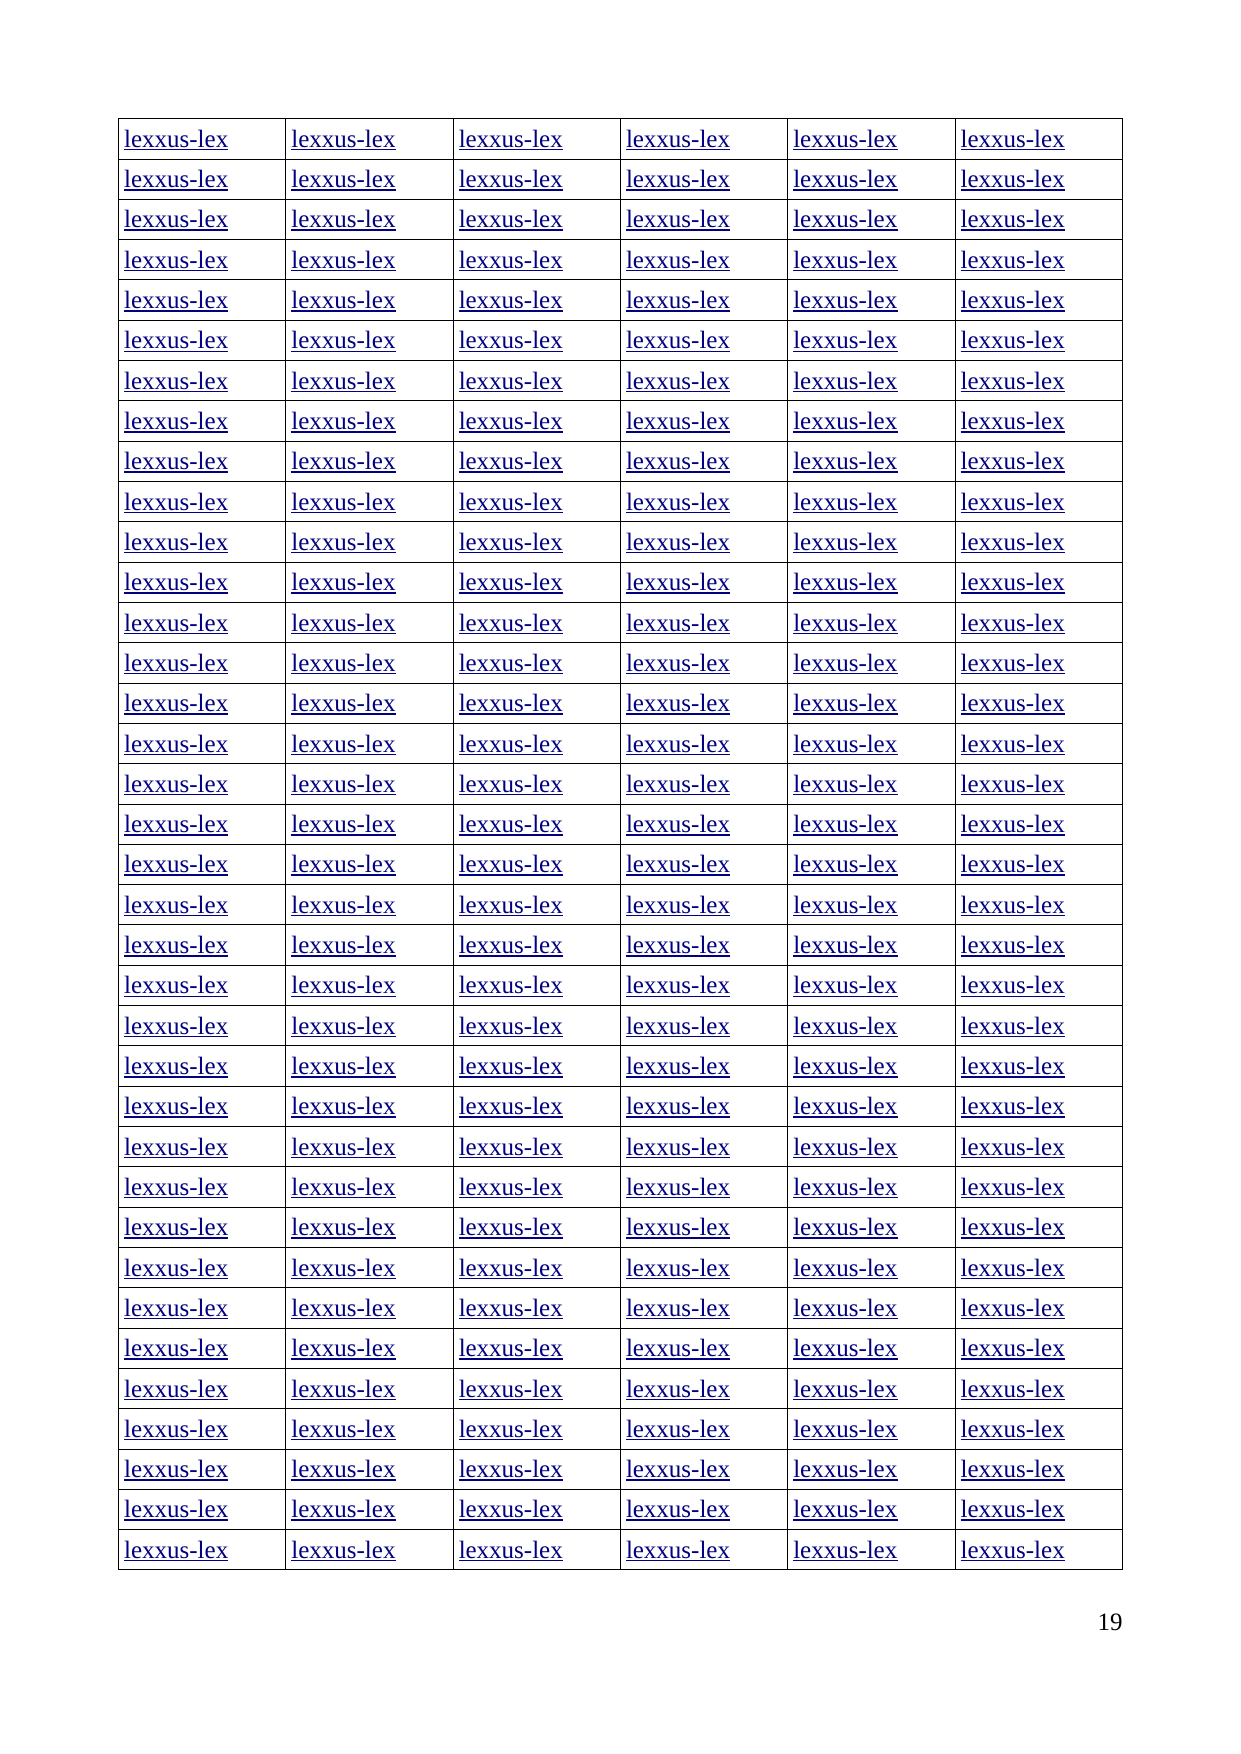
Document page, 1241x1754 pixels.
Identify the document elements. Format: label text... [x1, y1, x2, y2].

table_cell lexxus-lex [454, 563, 620, 602]
table_cell lexxus-lex [286, 1046, 453, 1086]
table_cell lexxus-lex [621, 321, 787, 360]
table_cell lexxus-lex [454, 1248, 620, 1287]
table_cell lexxus-lex [454, 401, 620, 441]
table_cell lexxus-lex [119, 805, 285, 844]
table_cell lexxus-lex [788, 1450, 955, 1489]
table_cell lexxus-lex [788, 724, 955, 763]
table_cell lexxus-lex [454, 321, 620, 360]
table_cell lexxus-lex [119, 885, 285, 924]
table_cell lexxus-lex [956, 442, 1122, 481]
table_cell lexxus-lex [788, 482, 955, 521]
table_cell lexxus-lex [454, 764, 620, 803]
table_cell lexxus-lex [454, 280, 620, 320]
table_cell lexxus-lex [286, 966, 453, 1005]
table_cell lexxus-lex [621, 1329, 787, 1368]
table_cell lexxus-lex [454, 885, 620, 924]
table_cell lexxus-lex [286, 1530, 453, 1569]
table_cell lexxus-lex [286, 1006, 453, 1045]
table_cell lexxus-lex [454, 603, 620, 642]
table_cell lexxus-lex [119, 1248, 285, 1287]
table_cell lexxus-lex [788, 1490, 955, 1529]
table_cell lexxus-lex [119, 240, 285, 279]
table_cell lexxus-lex [956, 1329, 1122, 1368]
table_cell lexxus-lex [621, 603, 787, 642]
table_cell lexxus-lex [119, 1208, 285, 1247]
table_cell lexxus-lex [454, 1006, 620, 1045]
table_cell lexxus-lex [119, 1127, 285, 1166]
table_cell lexxus-lex [956, 724, 1122, 763]
table_cell lexxus-lex [119, 1490, 285, 1529]
table_cell lexxus-lex [286, 1167, 453, 1207]
table_cell lexxus-lex [286, 805, 453, 844]
table_cell lexxus-lex [621, 643, 787, 682]
table_cell lexxus-lex [621, 200, 787, 239]
table_cell lexxus-lex [286, 764, 453, 803]
table_cell lexxus-lex [788, 1369, 955, 1408]
table_cell lexxus-lex [286, 603, 453, 642]
table_cell lexxus-lex [286, 1248, 453, 1287]
table_cell lexxus-lex [454, 845, 620, 884]
table_cell lexxus-lex [788, 1127, 955, 1166]
table_cell lexxus-lex [286, 1329, 453, 1368]
table_cell lexxus-lex [788, 1087, 955, 1126]
table_cell lexxus-lex [956, 563, 1122, 602]
table_cell lexxus-lex [621, 1087, 787, 1126]
table_cell lexxus-lex [621, 845, 787, 884]
table_cell lexxus-lex [788, 1006, 955, 1045]
table_cell lexxus-lex [286, 522, 453, 562]
table_cell lexxus-lex [621, 1490, 787, 1529]
table_cell lexxus-lex [119, 845, 285, 884]
table_cell lexxus-lex [119, 160, 285, 199]
table_cell lexxus-lex [454, 1167, 620, 1207]
table_cell lexxus-lex [454, 119, 620, 158]
table_cell lexxus-lex [454, 1409, 620, 1448]
table_cell lexxus-lex [286, 442, 453, 481]
table_cell lexxus-lex [956, 160, 1122, 199]
table_cell lexxus-lex [119, 280, 285, 320]
table_cell lexxus-lex [119, 401, 285, 441]
table_cell lexxus-lex [286, 1490, 453, 1529]
table_cell lexxus-lex [119, 1369, 285, 1408]
table_cell lexxus-lex [119, 1288, 285, 1327]
table_cell lexxus-lex [621, 764, 787, 803]
table_cell lexxus-lex [788, 1208, 955, 1247]
table_cell lexxus-lex [788, 280, 955, 320]
table_cell lexxus-lex [119, 684, 285, 723]
table_cell lexxus-lex [788, 603, 955, 642]
table_cell lexxus-lex [454, 1530, 620, 1569]
table_cell lexxus-lex [956, 200, 1122, 239]
table_cell lexxus-lex [286, 240, 453, 279]
table_cell lexxus-lex [788, 321, 955, 360]
table_cell lexxus-lex [956, 1248, 1122, 1287]
table_cell lexxus-lex [621, 482, 787, 521]
table_cell lexxus-lex [788, 442, 955, 481]
table_cell lexxus-lex [956, 321, 1122, 360]
table_cell lexxus-lex [454, 805, 620, 844]
table_cell lexxus-lex [454, 361, 620, 400]
table_cell lexxus-lex [956, 845, 1122, 884]
table_cell lexxus-lex [956, 361, 1122, 400]
table_cell lexxus-lex [956, 1127, 1122, 1166]
table_cell lexxus-lex [286, 563, 453, 602]
table_cell lexxus-lex [454, 1450, 620, 1489]
table_cell lexxus-lex [788, 1288, 955, 1327]
table_cell lexxus-lex [286, 160, 453, 199]
table_cell lexxus-lex [454, 482, 620, 521]
table_cell lexxus-lex [454, 1046, 620, 1086]
table_cell lexxus-lex [119, 643, 285, 682]
table_cell lexxus-lex [621, 160, 787, 199]
table_cell lexxus-lex [788, 522, 955, 562]
table_cell lexxus-lex [788, 119, 955, 158]
table_cell lexxus-lex [286, 401, 453, 441]
table_cell lexxus-lex [286, 724, 453, 763]
table_cell lexxus-lex [956, 522, 1122, 562]
table_cell lexxus-lex [286, 643, 453, 682]
table_cell lexxus-lex [119, 764, 285, 803]
table_cell lexxus-lex [119, 1530, 285, 1569]
table_cell lexxus-lex [956, 1208, 1122, 1247]
table_cell lexxus-lex [621, 563, 787, 602]
table_cell lexxus-lex [286, 1087, 453, 1126]
table_cell lexxus-lex [621, 1127, 787, 1166]
table_cell lexxus-lex [788, 240, 955, 279]
table_cell lexxus-lex [621, 1248, 787, 1287]
table_cell lexxus-lex [119, 1167, 285, 1207]
table_cell lexxus-lex [286, 280, 453, 320]
table_cell lexxus-lex [454, 240, 620, 279]
table_cell lexxus-lex [286, 200, 453, 239]
table_cell lexxus-lex [956, 643, 1122, 682]
table_cell lexxus-lex [119, 361, 285, 400]
table_cell lexxus-lex [621, 1046, 787, 1086]
table_cell lexxus-lex [286, 684, 453, 723]
table_cell lexxus-lex [621, 1288, 787, 1327]
table_cell lexxus-lex [956, 119, 1122, 158]
table_cell lexxus-lex [621, 442, 787, 481]
table_cell lexxus-lex [788, 361, 955, 400]
table_cell lexxus-lex [119, 522, 285, 562]
table_cell lexxus-lex [621, 361, 787, 400]
table_cell lexxus-lex [621, 1167, 787, 1207]
table_cell lexxus-lex [454, 925, 620, 965]
table_cell lexxus-lex [621, 1208, 787, 1247]
table_cell lexxus-lex [956, 401, 1122, 441]
table_cell lexxus-lex [956, 240, 1122, 279]
table_cell lexxus-lex [454, 643, 620, 682]
table_cell lexxus-lex [956, 966, 1122, 1005]
table_cell lexxus-lex [119, 724, 285, 763]
table_cell lexxus-lex [119, 1046, 285, 1086]
table_cell lexxus-lex [621, 1409, 787, 1448]
table_cell lexxus-lex [788, 401, 955, 441]
table_cell lexxus-lex [286, 885, 453, 924]
table_cell lexxus-lex [621, 724, 787, 763]
table_cell lexxus-lex [454, 724, 620, 763]
table_cell lexxus-lex [956, 1087, 1122, 1126]
table_cell lexxus-lex [956, 764, 1122, 803]
table_cell lexxus-lex [956, 1288, 1122, 1327]
table_cell lexxus-lex [956, 280, 1122, 320]
table_cell lexxus-lex [119, 925, 285, 965]
table_cell lexxus-lex [956, 1450, 1122, 1489]
table_cell lexxus-lex [788, 805, 955, 844]
table_cell lexxus-lex [956, 1046, 1122, 1086]
table_cell lexxus-lex [788, 1530, 955, 1569]
table_cell lexxus-lex [956, 805, 1122, 844]
table_cell lexxus-lex [119, 321, 285, 360]
table_cell lexxus-lex [788, 684, 955, 723]
table_cell lexxus-lex [286, 1288, 453, 1327]
table_cell lexxus-lex [621, 522, 787, 562]
table_cell lexxus-lex [621, 966, 787, 1005]
table_cell lexxus-lex [788, 1409, 955, 1448]
table_cell lexxus-lex [621, 280, 787, 320]
table_cell lexxus-lex [956, 482, 1122, 521]
table_cell lexxus-lex [454, 442, 620, 481]
table_cell lexxus-lex [621, 1450, 787, 1489]
table_cell lexxus-lex [621, 885, 787, 924]
table_cell lexxus-lex [621, 1369, 787, 1408]
table_cell lexxus-lex [454, 1490, 620, 1529]
table_cell lexxus-lex [119, 1450, 285, 1489]
table_cell lexxus-lex [119, 482, 285, 521]
table_cell lexxus-lex [956, 1006, 1122, 1045]
table_cell lexxus-lex [788, 643, 955, 682]
table_cell lexxus-lex [621, 1530, 787, 1569]
table_cell lexxus-lex [956, 1490, 1122, 1529]
table_cell lexxus-lex [119, 603, 285, 642]
table_cell lexxus-lex [956, 684, 1122, 723]
table_cell lexxus-lex [286, 119, 453, 158]
table_cell lexxus-lex [286, 1450, 453, 1489]
table_cell lexxus-lex [788, 1248, 955, 1287]
table_cell lexxus-lex [788, 1167, 955, 1207]
table_cell lexxus-lex [286, 1208, 453, 1247]
table_cell lexxus-lex [956, 603, 1122, 642]
table_cell lexxus-lex [119, 1087, 285, 1126]
table_cell lexxus-lex [956, 1167, 1122, 1207]
table_cell lexxus-lex [956, 1409, 1122, 1448]
table_cell lexxus-lex [621, 401, 787, 441]
table_cell lexxus-lex [286, 361, 453, 400]
table_cell lexxus-lex [454, 200, 620, 239]
table_cell lexxus-lex [956, 925, 1122, 965]
table_cell lexxus-lex [454, 1288, 620, 1327]
table_cell lexxus-lex [956, 1530, 1122, 1569]
table_cell lexxus-lex [956, 1369, 1122, 1408]
table_cell lexxus-lex [119, 119, 285, 158]
table_cell lexxus-lex [454, 1369, 620, 1408]
table_cell lexxus-lex [788, 845, 955, 884]
table_cell lexxus-lex [119, 1409, 285, 1448]
table_cell lexxus-lex [454, 1127, 620, 1166]
table_cell lexxus-lex [286, 1369, 453, 1408]
table_cell lexxus-lex [286, 925, 453, 965]
table_cell lexxus-lex [454, 522, 620, 562]
table_cell lexxus-lex [788, 764, 955, 803]
table_cell lexxus-lex [119, 966, 285, 1005]
table_cell lexxus-lex [119, 1006, 285, 1045]
table_cell lexxus-lex [621, 684, 787, 723]
table_cell lexxus-lex [286, 1409, 453, 1448]
table_cell lexxus-lex [788, 1329, 955, 1368]
table_cell lexxus-lex [454, 684, 620, 723]
table_cell lexxus-lex [788, 885, 955, 924]
table_cell lexxus-lex [454, 966, 620, 1005]
table_cell lexxus-lex [621, 925, 787, 965]
table_cell lexxus-lex [119, 200, 285, 239]
table_cell lexxus-lex [119, 1329, 285, 1368]
table_cell lexxus-lex [119, 563, 285, 602]
table_cell lexxus-lex [621, 1006, 787, 1045]
table_cell lexxus-lex [788, 925, 955, 965]
table_cell lexxus-lex [788, 160, 955, 199]
table_cell lexxus-lex [788, 563, 955, 602]
table_cell lexxus-lex [788, 200, 955, 239]
table_cell lexxus-lex [454, 1087, 620, 1126]
table_cell lexxus-lex [286, 321, 453, 360]
table_cell lexxus-lex [788, 966, 955, 1005]
table_cell lexxus-lex [286, 1127, 453, 1166]
table_cell lexxus-lex [621, 240, 787, 279]
table_cell lexxus-lex [119, 442, 285, 481]
table_cell lexxus-lex [286, 482, 453, 521]
table_cell lexxus-lex [454, 1329, 620, 1368]
table_cell lexxus-lex [788, 1046, 955, 1086]
table_cell lexxus-lex [454, 1208, 620, 1247]
table_cell lexxus-lex [286, 845, 453, 884]
table_cell lexxus-lex [621, 119, 787, 158]
table_cell lexxus-lex [454, 160, 620, 199]
table_cell lexxus-lex [956, 885, 1122, 924]
table_cell lexxus-lex [621, 805, 787, 844]
